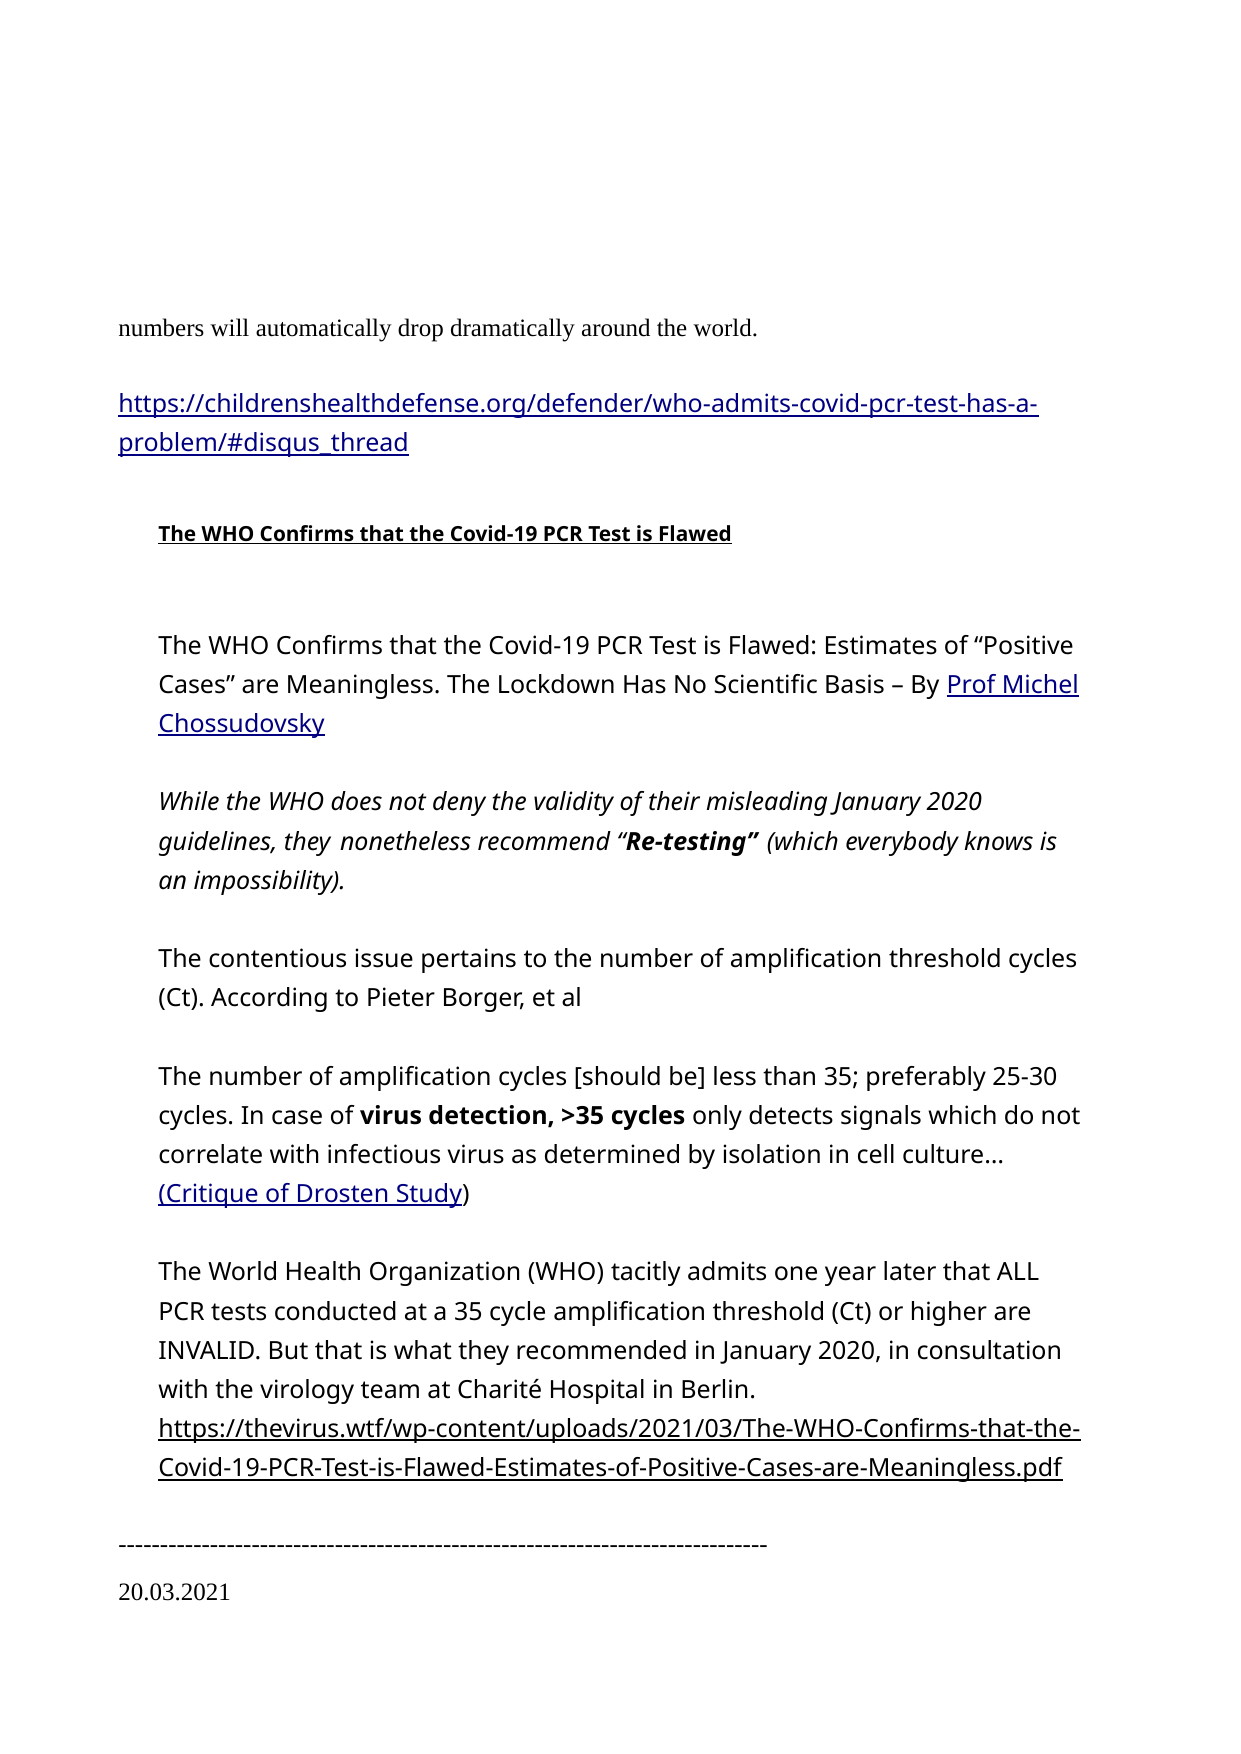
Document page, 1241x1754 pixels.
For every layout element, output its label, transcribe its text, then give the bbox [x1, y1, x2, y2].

text 20.03.2021 [118, 1577, 1122, 1605]
subtitle The WHO Confirms that the Covid-19 PCR Test is Flawed [158, 519, 1082, 547]
text numbers will automatically drop dramatically around the world. https://childrenshealthdefense.org/defender/who-admits-covid-pcr-test-has-a-problem/#disqus_thread [118, 313, 1122, 459]
text The WHO Confirms that the Covid-19 PCR Test is Flawed: Estimates of “Positive Cases” are Meaningless. The Lockdown Has No Scientific Basis – By Prof Michel Chossudovsky While the WHO does not deny the validity of their misleading January 2020 guidelines, they nonetheless recommend “Re-testing” (which everybody knows is an impossibility). The contentious issue pertains to the number of amplification threshold cycles (Ct). According to Pieter Borger, et al The number of amplification cycles [should be] less than 35; preferably 25-30 cycles. In case of virus detection, >35 cycles only detects signals which do not correlate with infectious virus as determined by isolation in cell culture…(Critique of Drosten Study) The World Health Organization (WHO) tacitly admits one year later that ALL PCR tests conducted at a 35 cycle amplification threshold (Ct) or higher are INVALID. But that is what they recommended in January 2020, in consultation with the virology team at Charité Hospital in Berlin. https://thevirus.wtf/wp-content/uploads/2021/03/The-WHO-Confirms-that-the-Covid-19-PCR-Test-is-Flawed-Estimates-of-Positive-Cases-are-Meaningless.pdf [158, 627, 1082, 1484]
text ------------------------------------------------------------------------------ [118, 1529, 1122, 1558]
